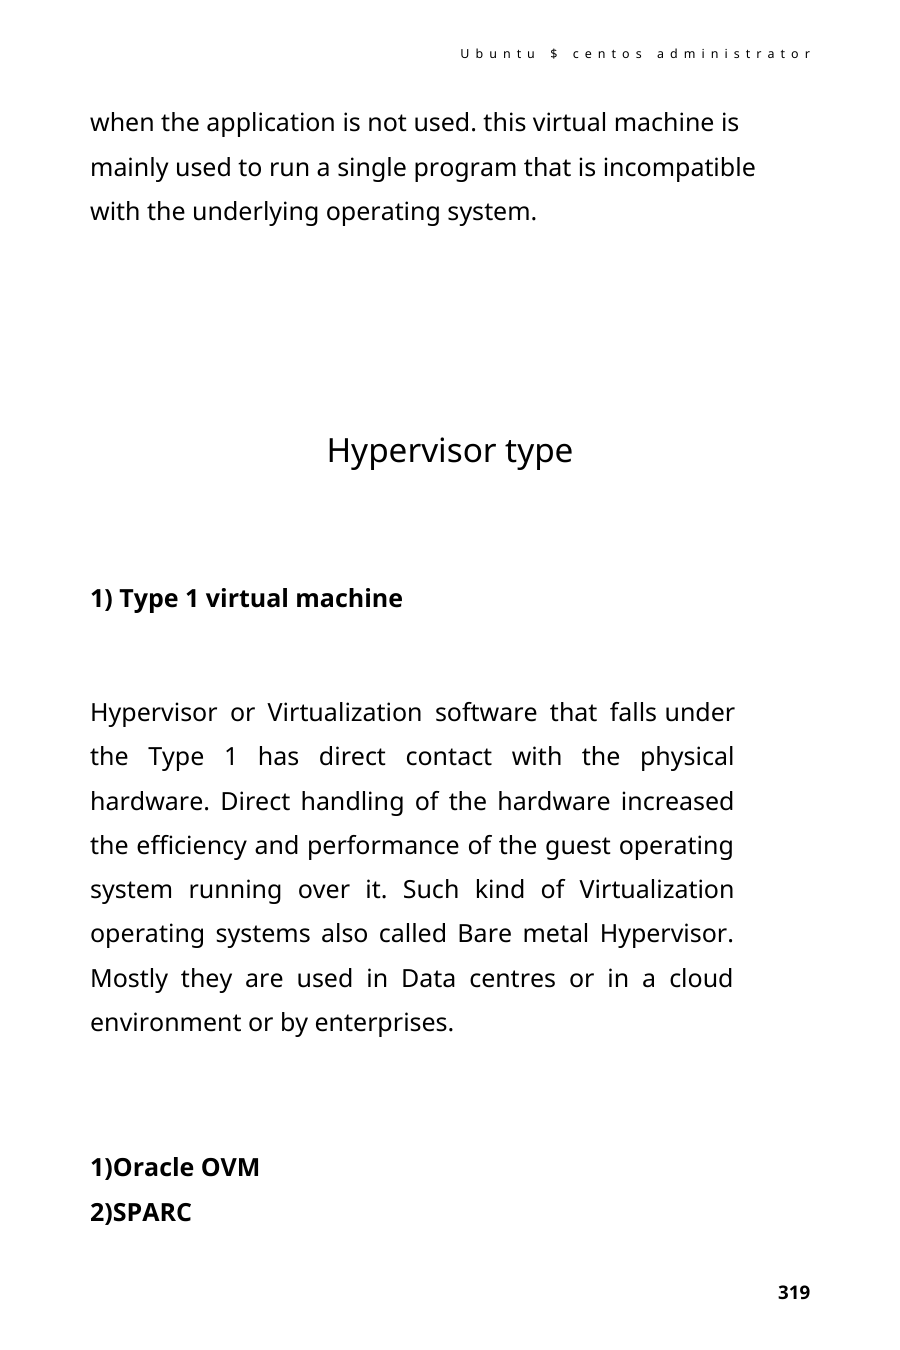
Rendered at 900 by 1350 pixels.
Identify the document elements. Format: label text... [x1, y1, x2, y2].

text 2)SPARC [90, 1194, 810, 1228]
text Hypervisor or Virtualization software that falls under the Type 1 has direct contact with the physical hardware. Direct handling of the hardware increased the efficiency and performance of the guest operating system running over it. Such kind of Virtualization operating systems also called Bare metal Hypervisor. Mostly they are used in Data centres or in a cloud environment or by enterprises. [90, 695, 735, 1039]
text 1) Type 1 virtual machine [90, 581, 810, 615]
text when the application is not used. this virtual machine is mainly used to run a single program that is incompatible with the underlying operating system. [90, 105, 810, 228]
text 1)Oracle OVM [90, 1150, 810, 1184]
text Hypervisor type [90, 426, 810, 472]
